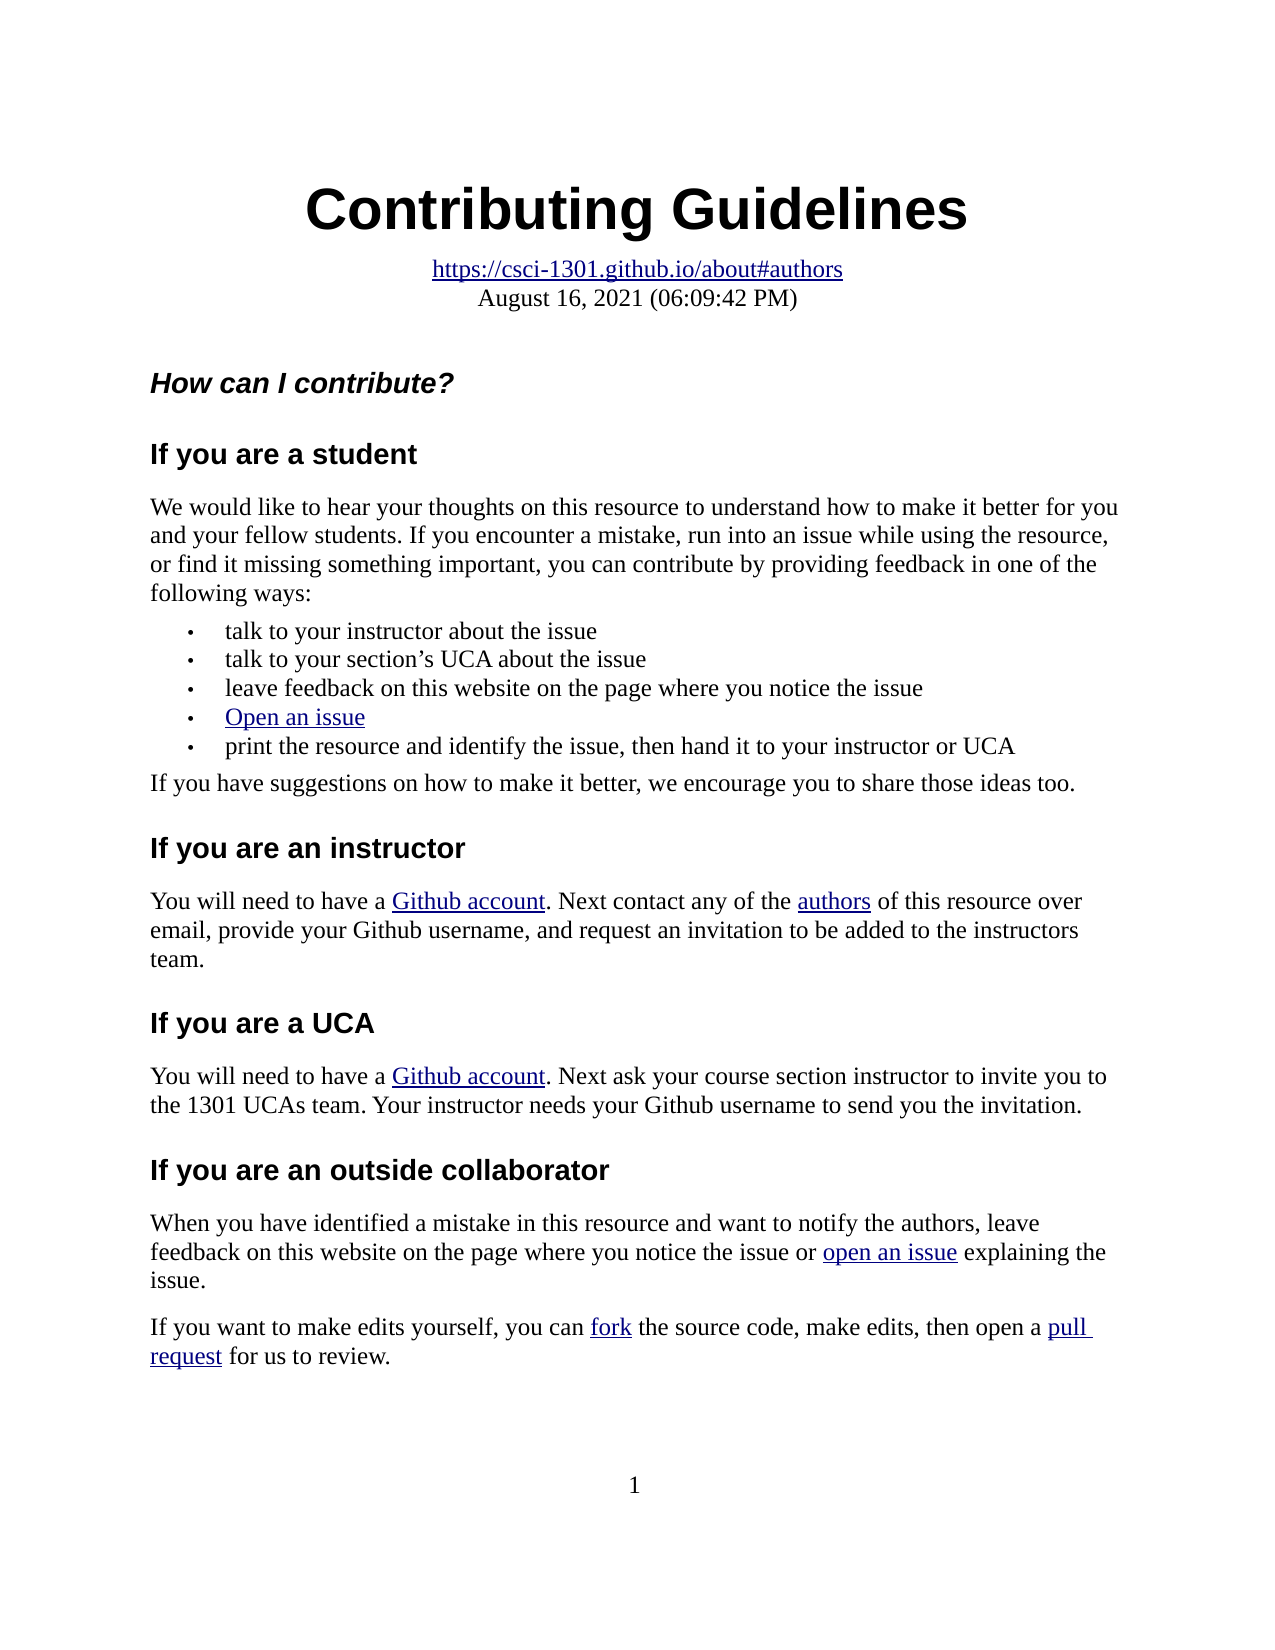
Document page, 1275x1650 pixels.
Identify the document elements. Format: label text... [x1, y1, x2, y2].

text August 16, 2021 (06:09:42 PM) [150, 283, 1125, 312]
subtitle If you are an instructor [150, 831, 1125, 865]
subtitle If you are a UCA [150, 1006, 1125, 1040]
subtitle If you are a student [150, 437, 1125, 470]
subtitle If you are an outside collaborator [150, 1153, 1125, 1186]
list print the resource and identify the issue, then hand it to your instructor or UCA [187, 731, 1125, 759]
text If you want to make edits yourself, you can fork the source code, make edits, then open a pull request for us to review. [150, 1312, 1125, 1369]
list talk to your instructor about the issue [187, 616, 1125, 644]
text You will need to have a Github account. Next ask your course section instructor to invite you to the 1301 UCAs team. Your instructor needs your Github username to send you the invitation. [150, 1061, 1125, 1119]
list talk to your section’s UCA about the issue [187, 644, 1125, 673]
text You will need to have a Github account. Next contact any of the authors of this resource over email, provide your Github username, and request an invitation to be added to the instructors team. [150, 886, 1125, 972]
title Contributing Guidelines [150, 175, 1125, 242]
subtitle How can I contribute? [150, 366, 1125, 399]
text If you have suggestions on how to make it better, we encourage you to share those ideas too. [150, 768, 1125, 797]
list Open an issue [187, 702, 1125, 731]
list leave feedback on this website on the page where you notice the issue [187, 673, 1125, 702]
text When you have identified a mistake in this resource and want to notify the authors, leave feedback on this website on the page where you notice the issue or open an issue explaining the issue. [150, 1208, 1125, 1294]
text https://csci-1301.github.io/about#authors [150, 254, 1125, 283]
text We would like to hear your thoughts on this resource to understand how to make it better for you and your fellow students. If you encounter a mistake, run into an issue while using the resource, or find it missing something important, you can contribute by providing feedback in one of the following ways: [150, 492, 1125, 607]
